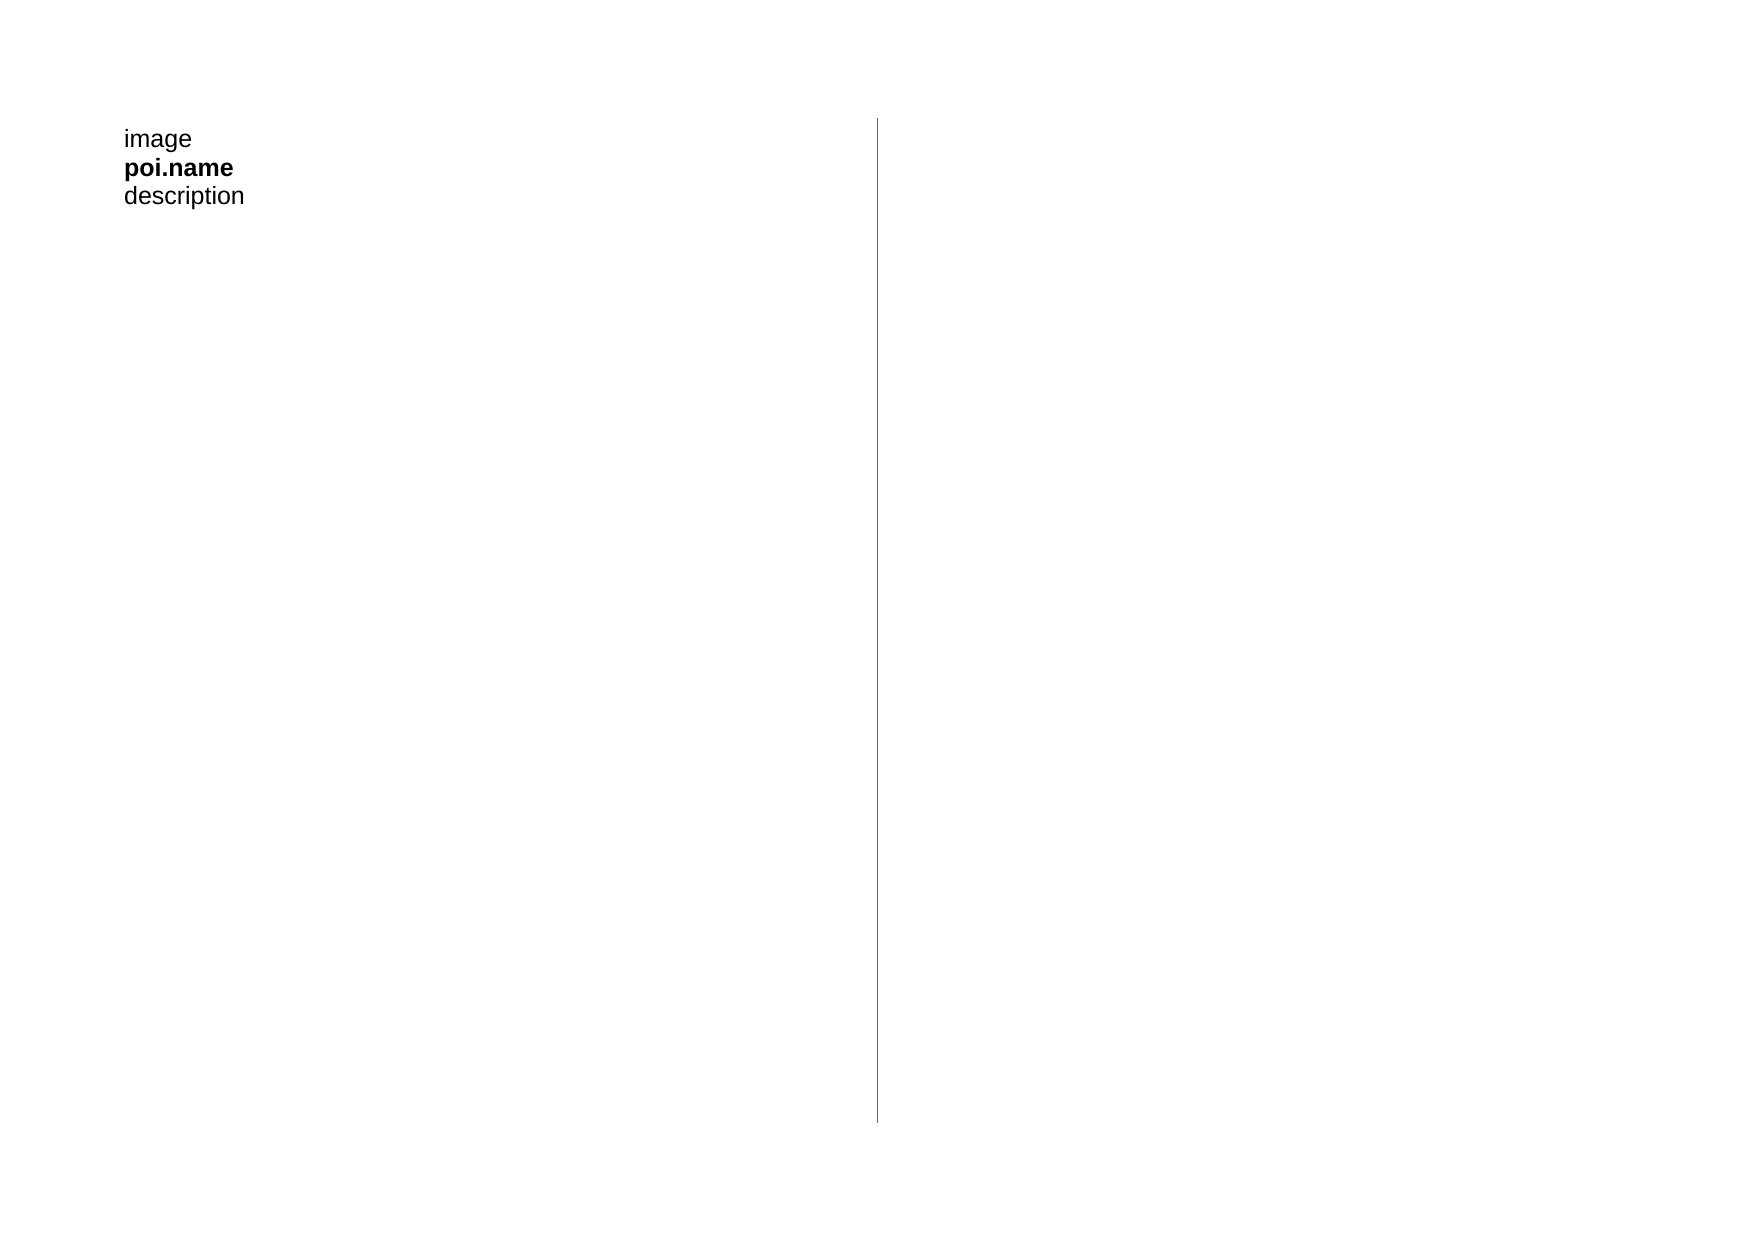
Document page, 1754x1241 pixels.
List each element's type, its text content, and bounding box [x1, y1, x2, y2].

table_header image poi.name description [118, 118, 862, 244]
